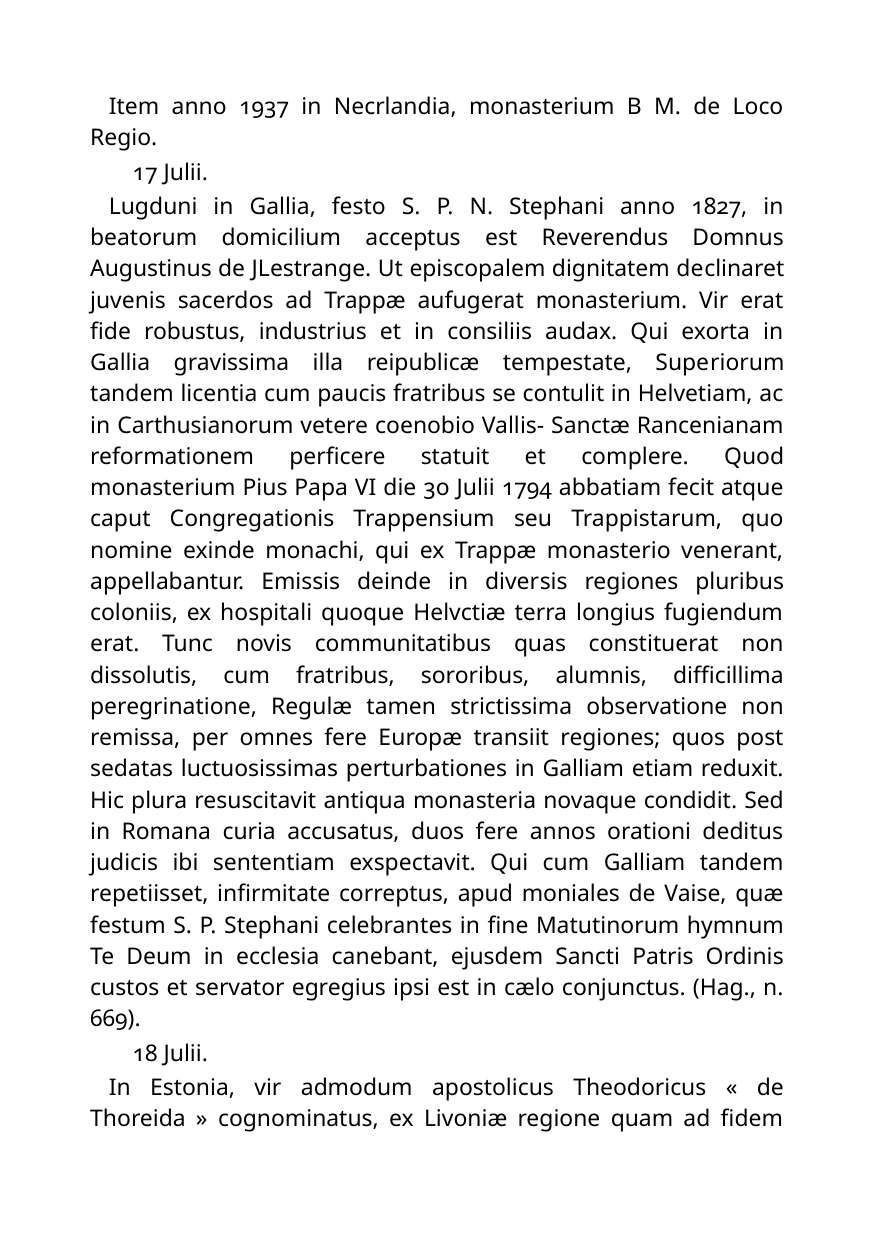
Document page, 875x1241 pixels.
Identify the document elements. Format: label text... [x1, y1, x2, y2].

text 18 Julii. [90, 1037, 784, 1068]
text In Estonia, vir admodum apostolicus Theodoricus « de Thoreida » cognominatus, ex Livoniæ regione quam ad fidem [90, 1071, 784, 1133]
text 17 Julii. [90, 156, 784, 187]
text Item anno 1937 in Necrlandia, monasterium B M. de Loco Regio. [90, 90, 784, 152]
text Lugduni in Gallia, festo S. P. N. Stephani anno 1827, in beatorum domicilium acceptus est Reverendus Domnus Augustinus de JLestrange. Ut episcopalem dignitatem de­clinaret juvenis sacerdos ad Trappæ aufugerat monasterium. Vir erat fide robustus, industrius et in consiliis audax. Qui exorta in Gallia gravissima illa reipublicæ tempestate, Supe­riorum tandem licentia cum paucis fratribus se contulit in Helvetiam, ac in Carthusianorum vetere coenobio Vallis- Sanctæ Rancenianam reformationem perficere statuit et com­plere. Quod monasterium Pius Papa VI die 3o Julii 1794 abbatiam fecit atque caput Congregationis Trappensium seu Trappistarum, quo nomine exinde monachi, qui ex Trappæ monasterio venerant, appellabantur. Emissis deinde in diver­sis regiones pluribus coloniis, ex hospitali quoque Helvctiæ terra longius fugiendum erat. Tunc novis communitatibus quas constituerat non dissolutis, cum fratribus, sororibus, alumnis, difficillima peregrinatione, Regulæ tamen strictissima observatione non remissa, per omnes fere Europæ transiit regiones; quos post sedatas luctuosissimas perturbationes in Galliam etiam reduxit. Hic plura resuscitavit antiqua mona­steria novaque condidit. Sed in Romana curia accusatus, duos fere annos orationi deditus judicis ibi sententiam exspectavit. Qui cum Galliam tandem repetiisset, infirmitate correptus, apud moniales de Vaise, quæ festum S. P. Stephani celebran­tes in fine Matutinorum hymnum Te Deum in ecclesia cane­bant, ejusdem Sancti Patris Ordinis custos et servator egregius ipsi est in cælo conjunctus. (Hag., n. 669). [90, 190, 784, 1033]
